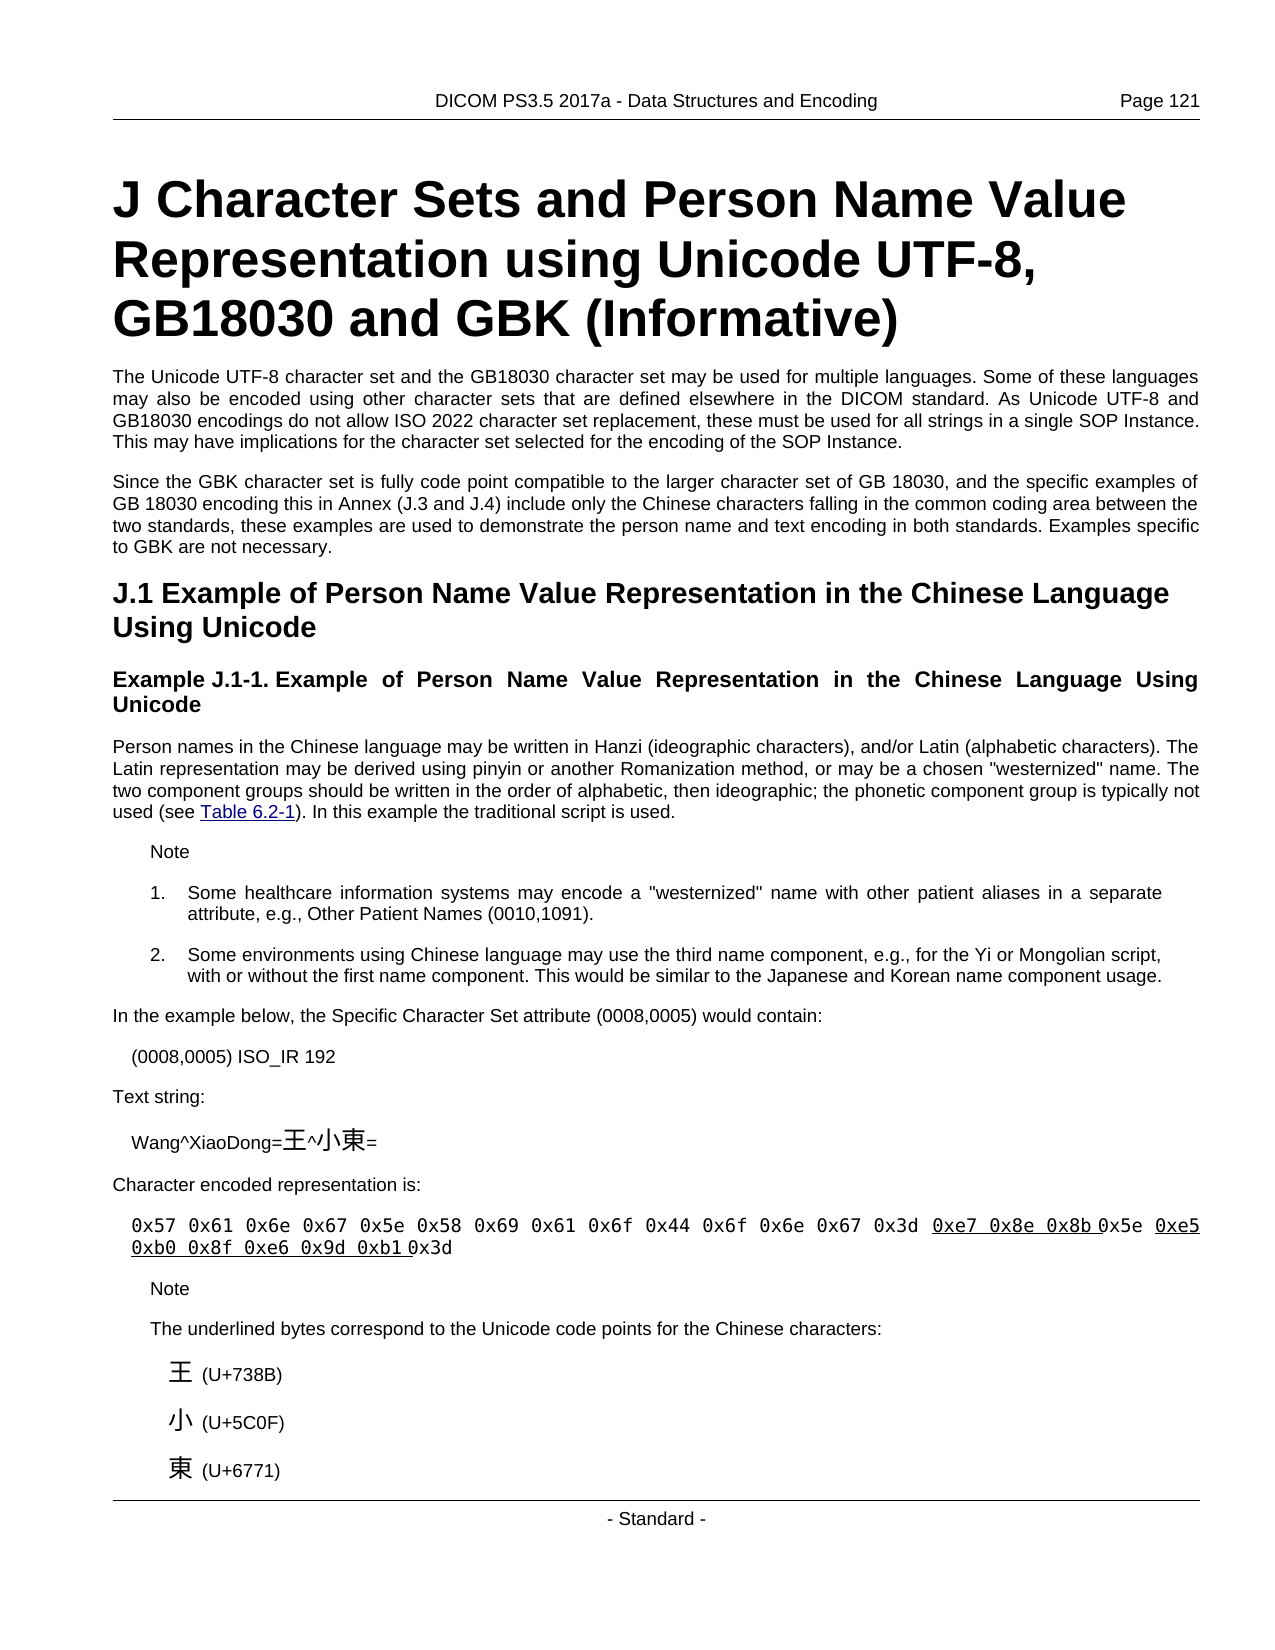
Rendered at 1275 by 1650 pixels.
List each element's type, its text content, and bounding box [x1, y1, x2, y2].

text Text string: [112, 1086, 1200, 1107]
text Person names in the Chinese language may be written in Hanzi (ideographic characters), and/or Latin (alphabetic characters). The Latin representation may be derived using pinyin or another Romanization method, or may be a chosen "westernized" name. The two component groups should be written in the order of alphabetic, then ideographic; the phonetic component group is typically not used (see Table 6.2-1). In this example the traditional script is used. [112, 736, 1200, 822]
list Some healthcare information systems may encode a "westernized" name with other patient aliases in a separate attribute, e.g., Other Patient Names (0010,1091). [150, 882, 1162, 925]
text In the example below, the Specific Character Set attribute (0008,0005) would contain: [112, 1005, 1200, 1027]
text 東 (U+6771) [169, 1454, 1162, 1483]
text J Character Sets and Person Name Value Representation using Unicode UTF-8, GB18030 and GBK (Informative) [112, 169, 1200, 347]
text Note [150, 841, 1162, 863]
text Character encoded representation is: [112, 1174, 1200, 1196]
text Wang^XiaoDong=王^小東= [131, 1126, 1200, 1155]
text 小 (U+5C0F) [169, 1406, 1162, 1435]
text (0008,0005) ISO_IR 192 [131, 1046, 1200, 1067]
text Note [150, 1277, 1162, 1299]
text The underlined bytes correspond to the Unicode code points for the Chinese characters: [150, 1318, 1162, 1339]
text The Unicode UTF-8 character set and the GB18030 character set may be used for multiple languages. Some of these languages may also be encoded using other character sets that are defined elsewhere in the DICOM standard. As Unicode UTF-8 and GB18030 encodings do not allow ISO 2022 character set replacement, these must be used for all strings in a single SOP Instance. This may have implications for the character set selected for the encoding of the SOP Instance. [112, 366, 1200, 452]
text 0x57 0x61 0x6e 0x67 0x5e 0x58 0x69 0x61 0x6f 0x44 0x6f 0x6e 0x67 0x3d 0xe7 0x8e 0x8b 0x5e 0xe5 0xb0 0x8f 0xe6 0x9d 0xb1 0x3d [131, 1214, 1200, 1259]
list Some environments using Chinese language may use the third name component, e.g., for the Yi or Mongolian script, with or without the first name component. This would be similar to the Japanese and Korean name component usage. [150, 943, 1162, 987]
text Example J.1-1. Example of Person Name Value Representation in the Chinese Language Using Unicode [112, 666, 1200, 717]
text Since the GBK character set is fully code point compatible to the larger character set of GB 18030, and the specific examples of GB 18030 encoding this in Annex (J.3 and J.4) include only the Chinese characters falling in the common coding area between the two standards, these examples are used to demonstrate the person name and text encoding in both standards. Examples specific to GBK are not necessary. [112, 471, 1200, 557]
text J.1 Example of Person Name Value Representation in the Chinese Language Using Unicode [112, 576, 1200, 643]
text 王 (U+738B) [169, 1358, 1162, 1387]
